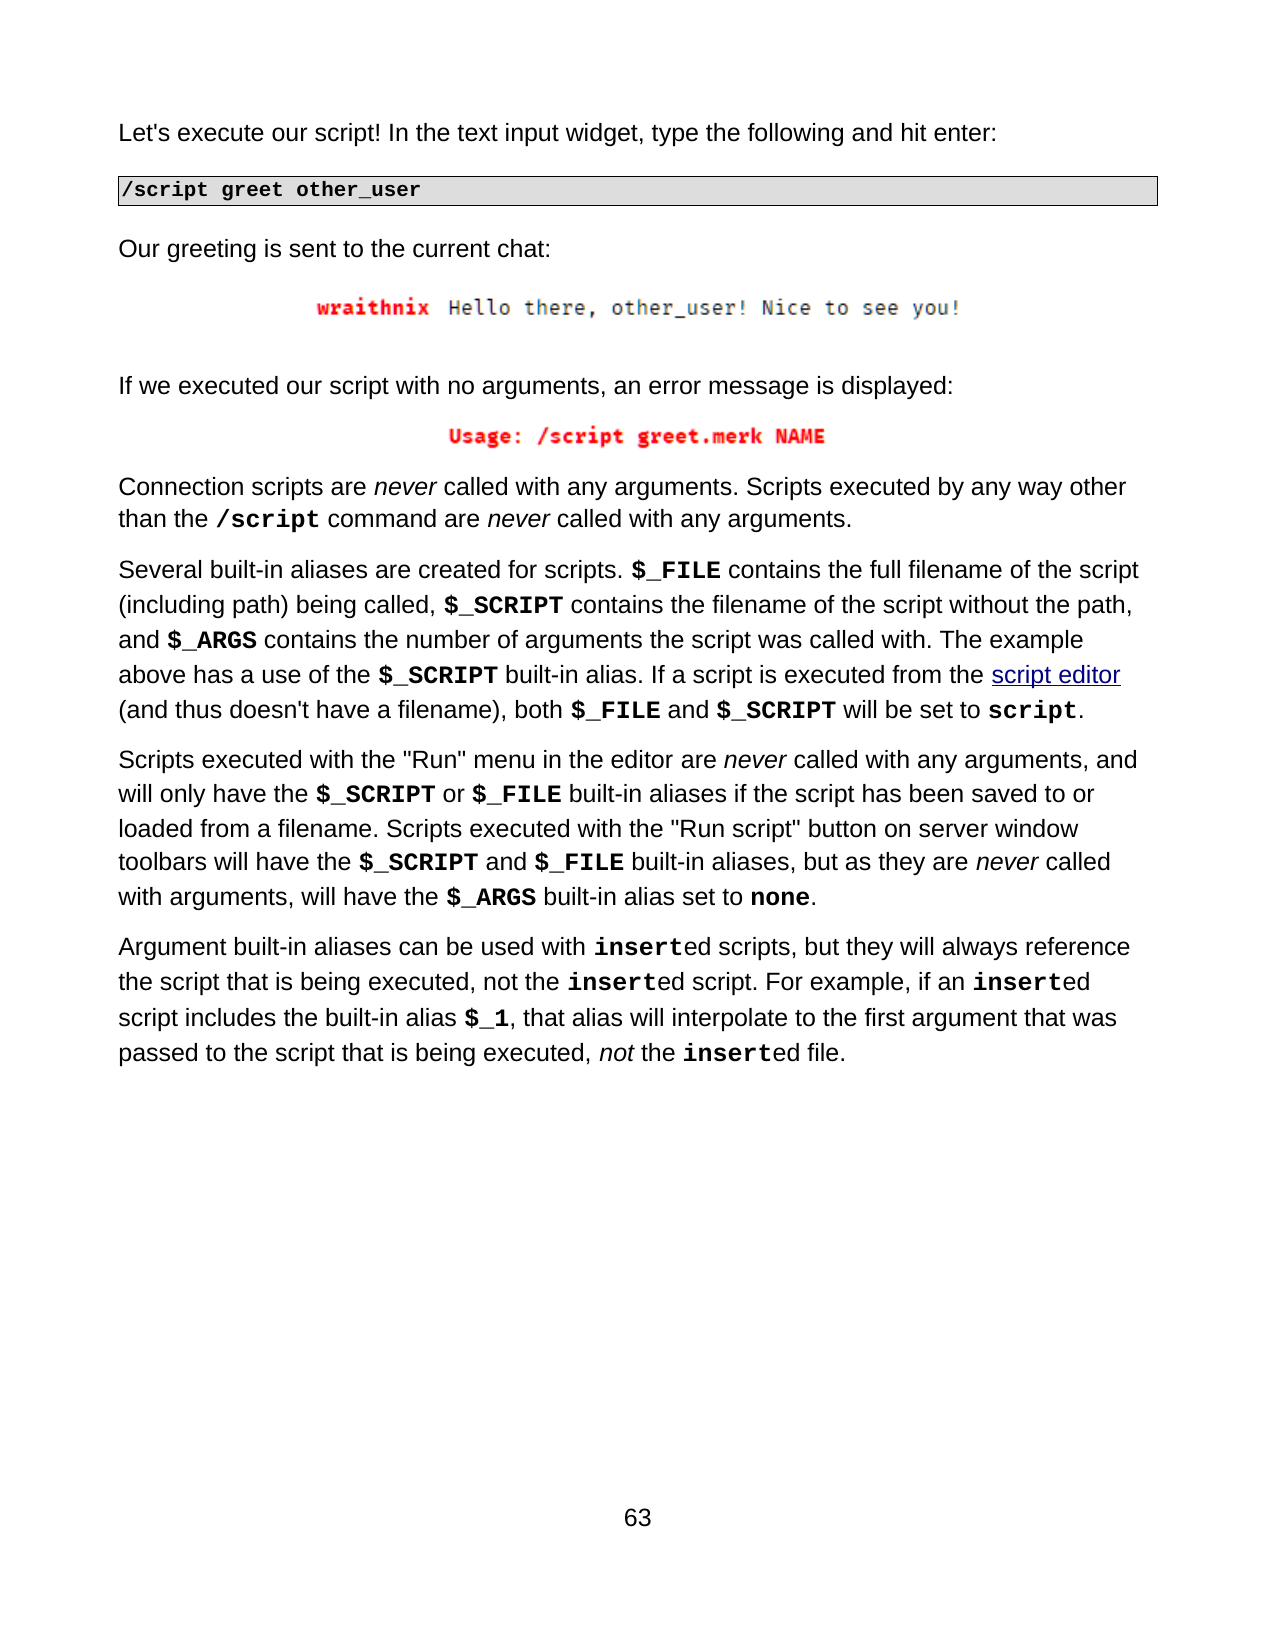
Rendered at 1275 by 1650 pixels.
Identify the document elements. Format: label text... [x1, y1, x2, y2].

text Scripts executed with the "Run" menu in the editor are never called with any arguments, and will only have the $_SCRIPT or $_FILE built-in aliases if the script has been saved to or loaded from a filename. Scripts executed with the "Run script" button on server window toolbars will have the $_SCRIPT and $_FILE built-in aliases, but as they are never called with arguments, will have the $_ARGS built-in alias set to none. [118, 746, 1157, 913]
text Connection scripts are never called with any arguments. Scripts executed by any way other than the /script command are never called with any arguments. [118, 471, 1157, 535]
picture [311, 291, 964, 323]
text Argument built-in aliases can be used with inserted scripts, but they will always reference the script that is being executed, not the inserted script. For example, if an inserted script includes the built-in alias $_1, that alias will interpolate to the first argument that was passed to the script that is being executed, not the inserted file. [118, 932, 1157, 1069]
text Several built-in aliases are created for scripts. $_FILE contains the full filename of the script (including path) being called, $_SCRIPT contains the filename of the script without the path, and $_ARGS contains the number of arguments the script was called with. The example above has a use of the $_SCRIPT built-in alias. If a script is executed from the script editor (and thus doesn't have a filename), both $_FILE and $_SCRIPT will be set to script. [118, 554, 1157, 726]
table_header /script greet other_user [119, 177, 1157, 205]
text If we executed our script with no arguments, an error message is displayed: [118, 371, 1157, 399]
picture [443, 418, 832, 453]
text Let's execute our script! In the text input widget, type the following and hit enter: [118, 118, 1157, 147]
text Our greeting is sent to the current chat: [118, 234, 1157, 263]
